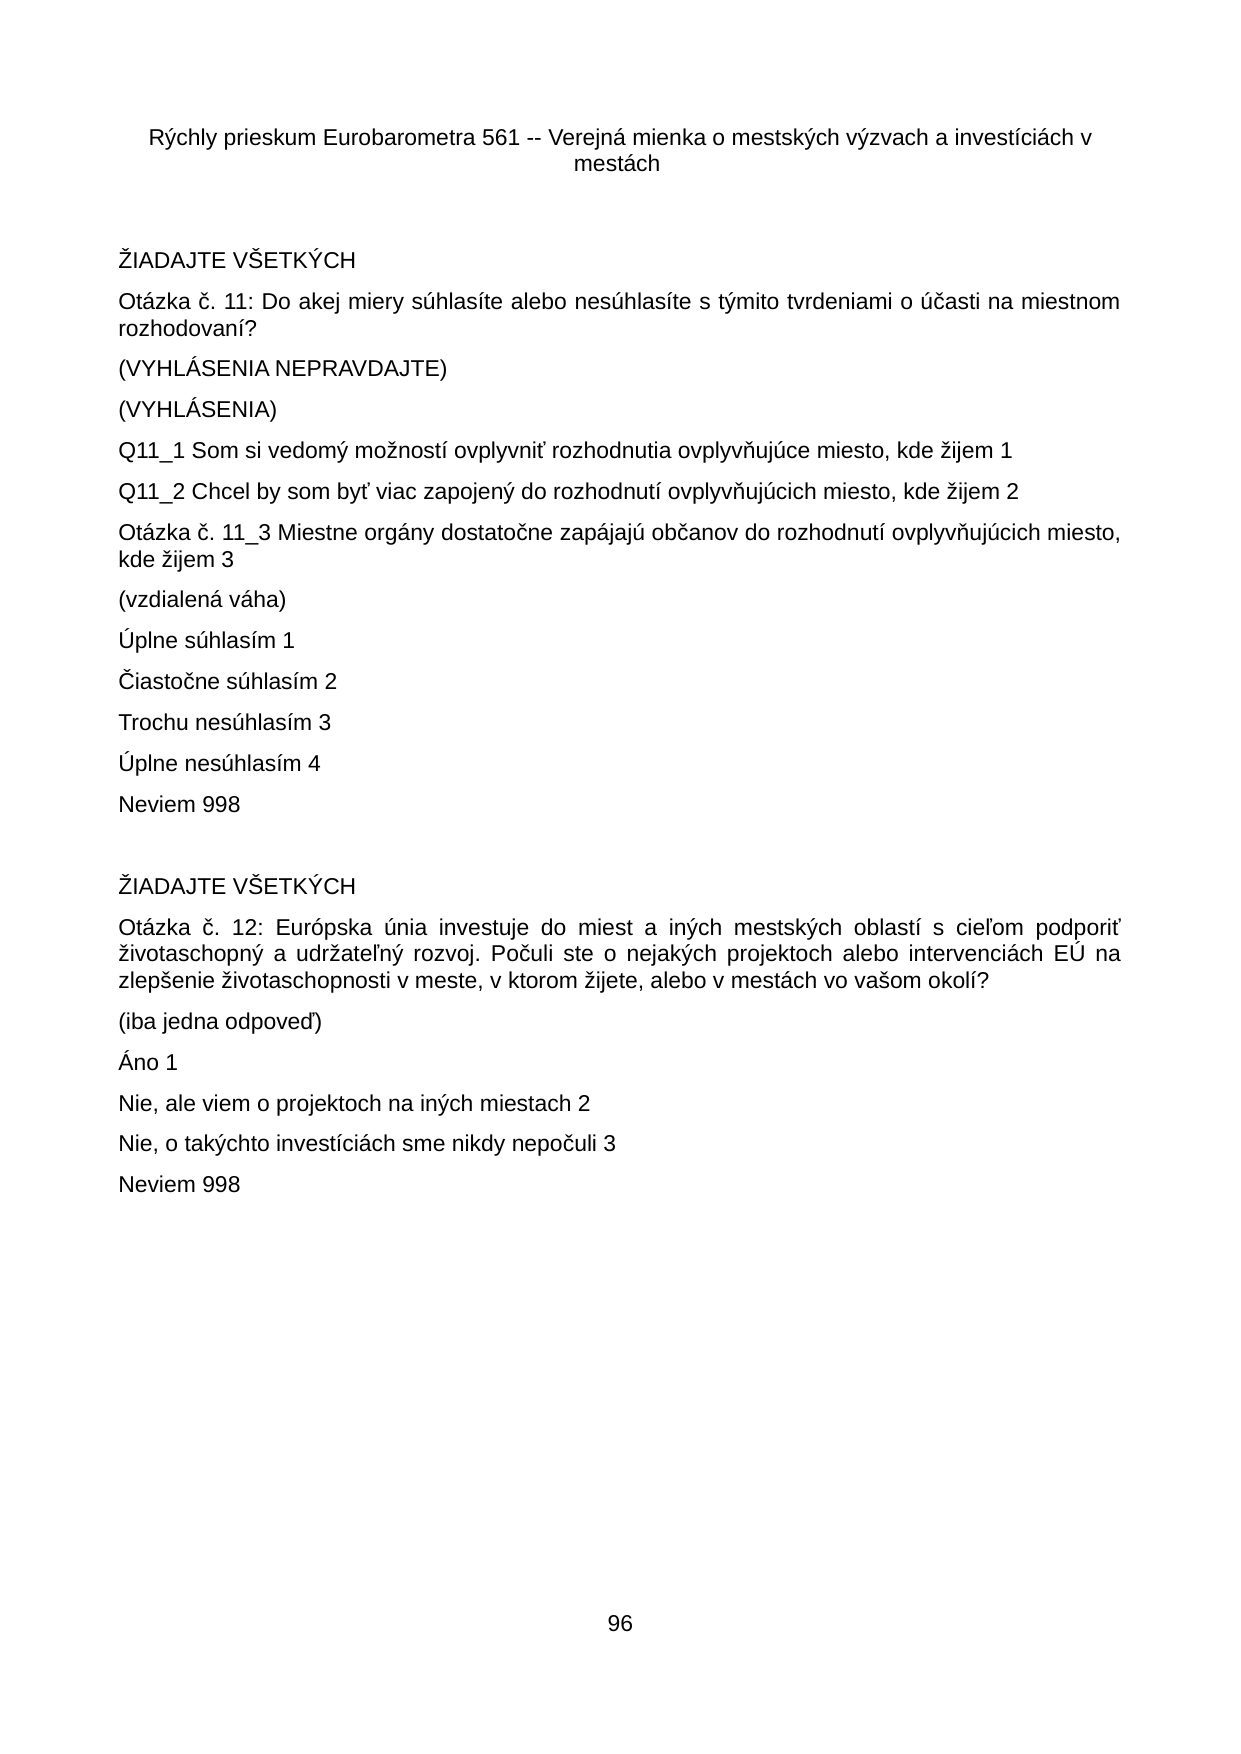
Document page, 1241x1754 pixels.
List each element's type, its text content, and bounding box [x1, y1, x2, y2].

text Úplne nesúhlasím 4 [118, 750, 1122, 777]
text Neviem 998 [118, 1171, 1122, 1198]
text Čiastočne súhlasím 2 [118, 668, 1122, 695]
text Neviem 998 [118, 791, 1122, 817]
text Otázka č. 12: Európska únia investuje do miest a iných mestských oblastí s cieľom podporiť životaschopný a udržateľný rozvoj. Počuli ste o nejakých projektoch alebo intervenciách EÚ na zlepšenie životaschopnosti v meste, v ktorom žijete, alebo v mestách vo vašom okolí? [118, 914, 1122, 993]
text Nie, ale viem o projektoch na iných miestach 2 [118, 1089, 1122, 1116]
text Áno 1 [118, 1048, 1122, 1075]
text ŽIADAJTE VŠETKÝCH [118, 247, 1122, 273]
text Nie, o takýchto investíciách sme nikdy nepočuli 3 [118, 1130, 1122, 1157]
text ŽIADAJTE VŠETKÝCH [118, 873, 1122, 899]
text (vzdialená váha) [118, 586, 1122, 613]
text Q11_2 Chcel by som byť viac zapojený do rozhodnutí ovplyvňujúcich miesto, kde žijem 2 [118, 478, 1122, 504]
text (VYHLÁSENIA) [118, 396, 1122, 423]
text Úplne súhlasím 1 [118, 627, 1122, 654]
text (VYHLÁSENIA NEPRAVDAJTE) [118, 355, 1122, 382]
text Otázka č. 11: Do akej miery súhlasíte alebo nesúhlasíte s týmito tvrdeniami o účasti na miestnom rozhodovaní? [118, 288, 1122, 341]
text Trochu nesúhlasím 3 [118, 709, 1122, 736]
text Q11_1 Som si vedomý možností ovplyvniť rozhodnutia ovplyvňujúce miesto, kde žijem 1 [118, 437, 1122, 464]
text (iba jedna odpoveď) [118, 1008, 1122, 1034]
text Otázka č. 11_3 Miestne orgány dostatočne zapájajú občanov do rozhodnutí ovplyvňujúcich miesto, kde žijem 3 [118, 519, 1122, 572]
